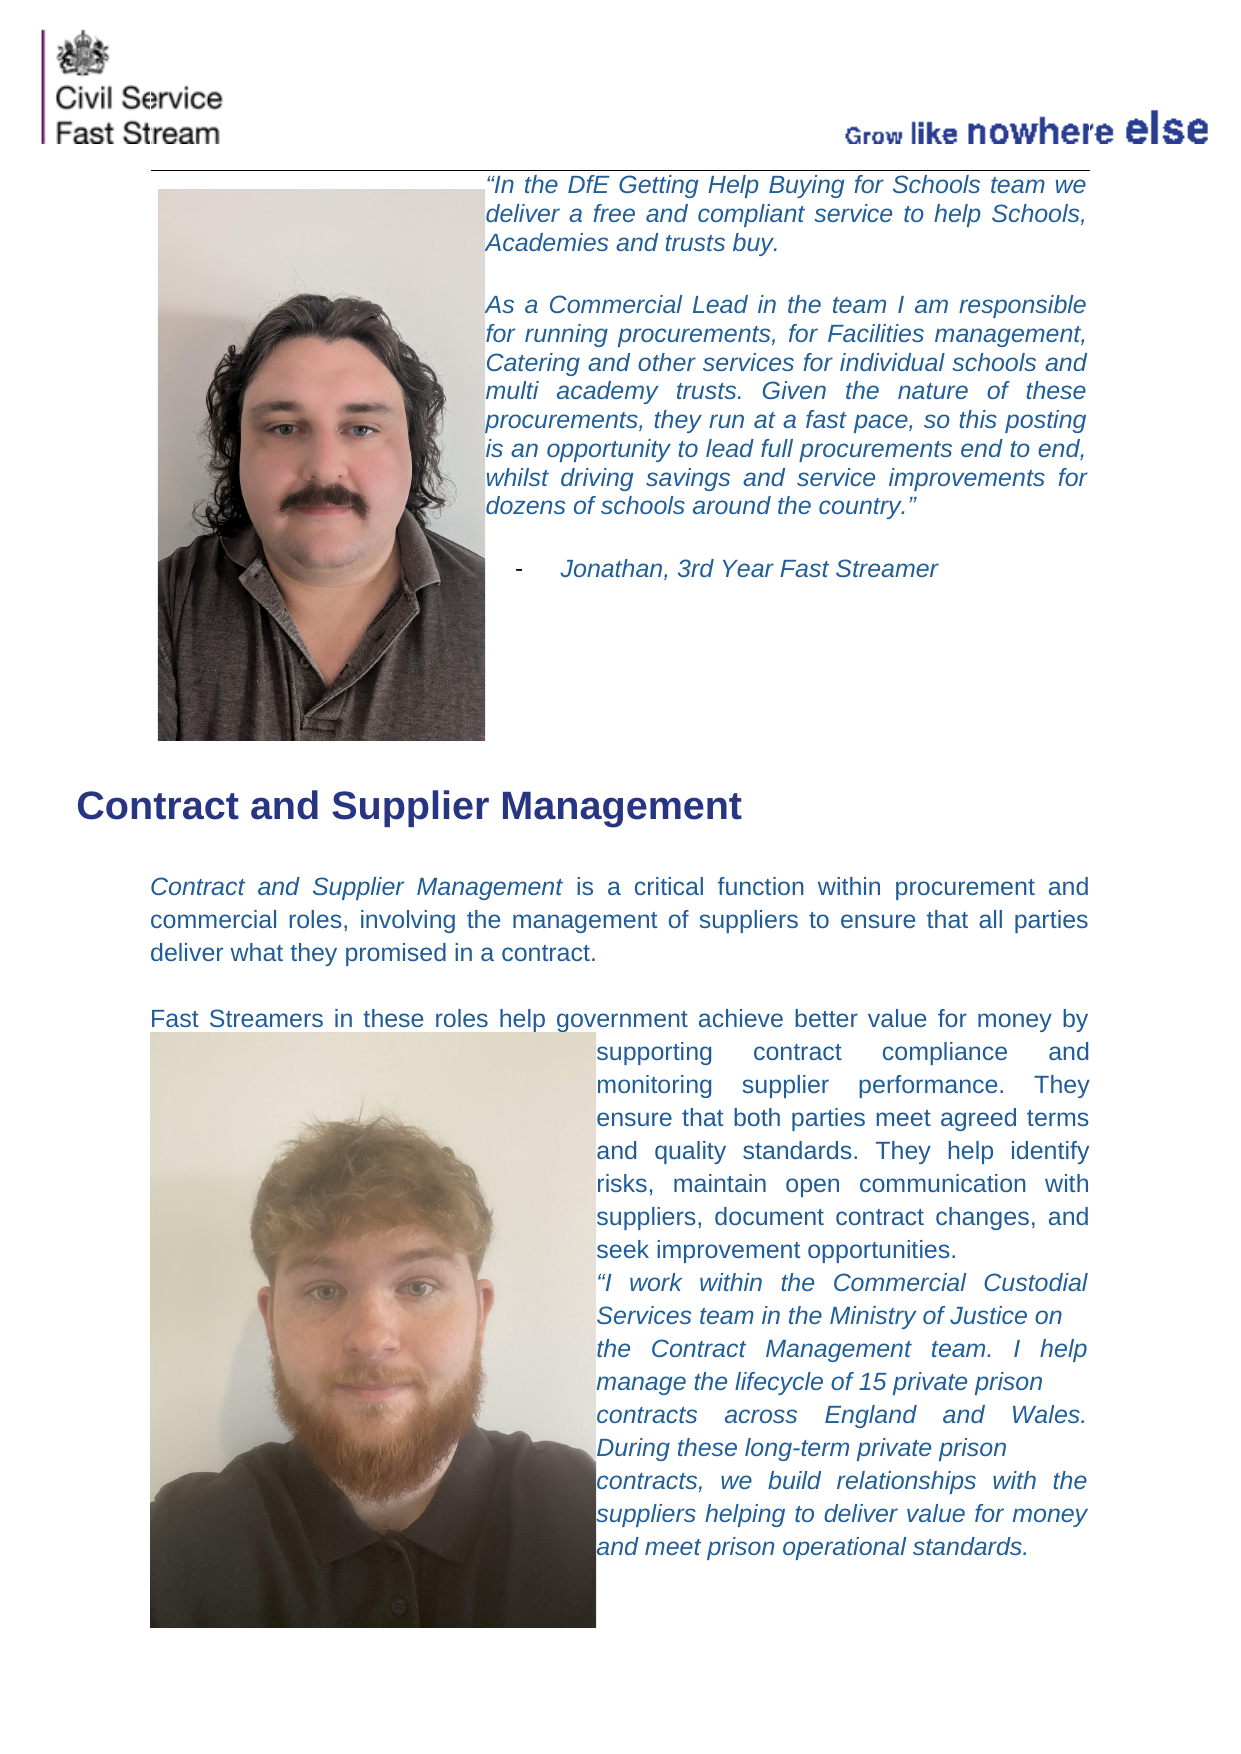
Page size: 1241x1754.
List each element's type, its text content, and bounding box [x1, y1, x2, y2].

text “In the DfE Getting Help Buying for Schools team we deliver a free and compliant service to help Schools, Academies and trusts buy. [150, 170, 1090, 257]
text contracts across England and Wales. During these long-term private prison [597, 1400, 1090, 1462]
text the Contract Management team. I help manage the lifecycle of 15 private prison [597, 1334, 1090, 1396]
text Contract and Supplier Management is a critical function within procurement and commercial roles, involving the management of suppliers to ensure that all parties deliver what they promised in a contract. [150, 872, 1090, 966]
text Fast Streamers in these roles help government achieve better value for money by supporting contract compliance and monitoring supplier performance. They ensure that both parties meet agreed terms and quality standards. They help identify risks, maintain open communication with suppliers, document contract changes, and seek improvement opportunities. [150, 1004, 1090, 1263]
text contracts, we build relationships with the suppliers helping to deliver value for money and meet prison operational standards. [597, 1466, 1090, 1561]
list Jonathan, 3rd Year Fast Streamer [486, 553, 1090, 584]
text As a Commercial Lead in the team I am responsible for running procurements, for Facilities management, Catering and other services for individual schools and multi academy trusts. Given the nature of these procurements, they run at a fast pace, so this posting is an opportunity to lead full procurements end to end, whilst driving savings and service improvements for dozens of schools around the country.” [486, 290, 1090, 520]
text “I work within the Commercial Custodial Services team in the Ministry of Justice on [597, 1268, 1090, 1329]
text Contract and Supplier Management [76, 782, 1090, 828]
